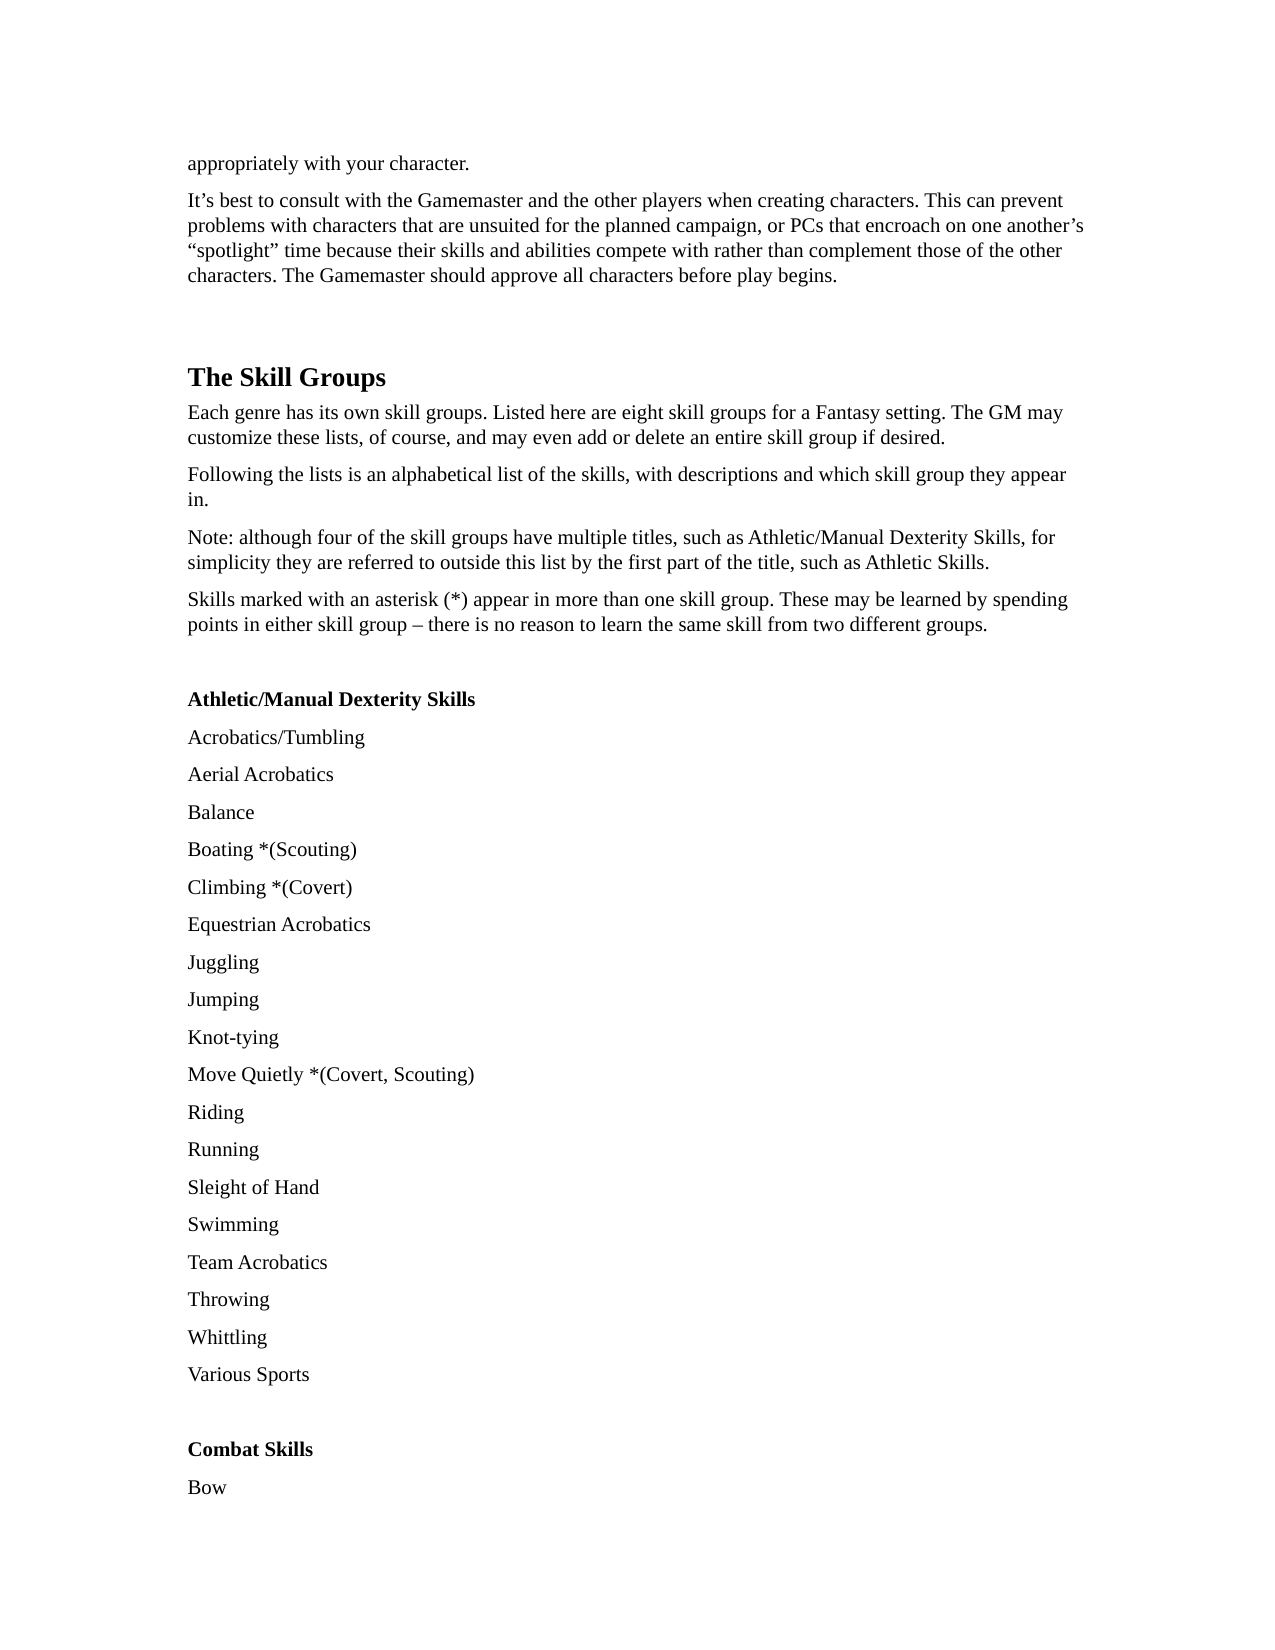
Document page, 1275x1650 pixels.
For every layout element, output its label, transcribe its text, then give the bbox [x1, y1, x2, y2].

text The Skill Groups [187, 362, 1087, 392]
text Whittling [187, 1324, 1087, 1349]
text Boating *(Scouting) [187, 836, 1087, 861]
text It’s best to consult with the Gamemaster and the other players when creating characters. This can prevent problems with characters that are unsuited for the planned campaign, or PCs that encroach on one another’s “spotlight” time because their skills and abilities compete with rather than complement those of the other characters. The Gamemaster should approve all characters before play begins. [187, 187, 1087, 287]
text Each genre has its own skill groups. Listed here are eight skill groups for a Fantasy setting. The GM may customize these lists, of course, and may even add or delete an entire skill group if desired. [187, 399, 1087, 449]
text Acrobatics/Tumbling [187, 724, 1087, 749]
text Following the lists is an alphabetical list of the skills, with descriptions and which skill group they appear in. [187, 461, 1087, 511]
text Skills marked with an asterisk (*) appear in more than one skill group. These may be learned by spending points in either skill group – there is no reason to learn the same skill from two different groups. [187, 586, 1087, 636]
text Riding [187, 1099, 1087, 1124]
text Running [187, 1136, 1087, 1161]
text Throwing [187, 1286, 1087, 1311]
text Combat Skills [187, 1436, 1087, 1461]
text Move Quietly *(Covert, Scouting) [187, 1061, 1087, 1086]
text Juggling [187, 949, 1087, 974]
text Climbing *(Covert) [187, 874, 1087, 899]
text appropriately with your character. [187, 150, 1087, 175]
text Various Sports [187, 1361, 1087, 1386]
text Knot-tying [187, 1024, 1087, 1049]
text Team Acrobatics [187, 1249, 1087, 1274]
text Jumping [187, 986, 1087, 1011]
text Note: although four of the skill groups have multiple titles, such as Athletic/Manual Dexterity Skills, for simplicity they are referred to outside this list by the first part of the title, such as Athletic Skills. [187, 524, 1087, 574]
text Bow [187, 1474, 1087, 1499]
text Swimming [187, 1211, 1087, 1236]
text Balance [187, 799, 1087, 824]
text Sleight of Hand [187, 1174, 1087, 1199]
text Aerial Acrobatics [187, 761, 1087, 786]
text Athletic/Manual Dexterity Skills [187, 686, 1087, 711]
text Equestrian Acrobatics [187, 911, 1087, 936]
